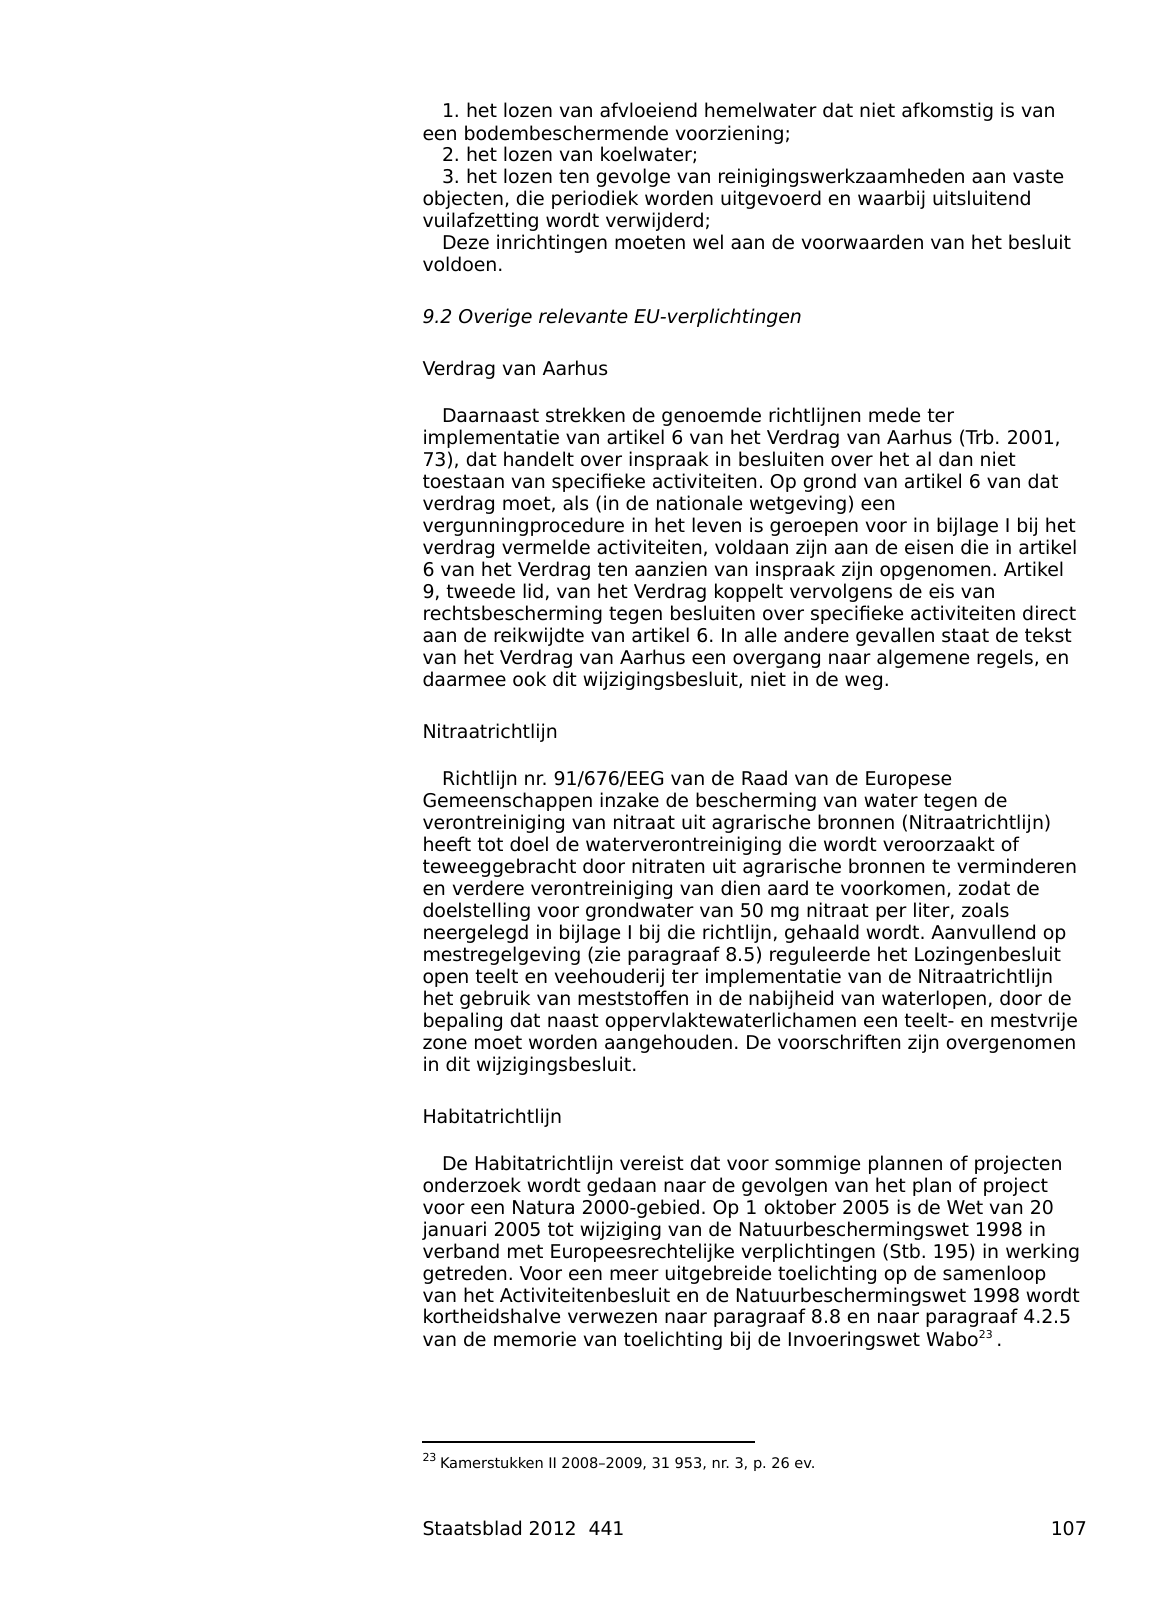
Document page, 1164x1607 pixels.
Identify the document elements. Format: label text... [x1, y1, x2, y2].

text 2. het lozen van koelwater; [422, 144, 1087, 166]
subtitle Nitraatrichtlijn [422, 721, 1087, 743]
text 1. het lozen van afvloeiend hemelwater dat niet afkomstig is van een bodembeschermende voorziening; [422, 100, 1087, 144]
text 3. het lozen ten gevolge van reinigingswerkzaamheden aan vaste objecten, die periodiek worden uitgevoerd en waarbij uitsluitend vuilafzetting wordt verwijderd; [422, 166, 1087, 232]
text De Habitatrichtlijn vereist dat voor sommige plannen of projecten onderzoek wordt gedaan naar de gevolgen van het plan of project voor een Natura 2000-gebied. Op 1 oktober 2005 is de Wet van 20 januari 2005 tot wijziging van de Natuurbeschermingswet 1998 in verband met Europeesrechtelijke verplichtingen (Stb. 195) in werking getreden. Voor een meer uitgebreide toelichting op de samenloop van het Activiteitenbesluit en de Natuurbeschermingswet 1998 wordt kortheidshalve verwezen naar paragraaf 8.8 en naar paragraaf 4.2.5 van de memorie van toelichting bij de Invoeringswet Wabo. [422, 1153, 1087, 1350]
subtitle 9.2 Overige relevante EU-verplichtingen [422, 306, 1087, 328]
subtitle Habitatrichtlijn [422, 1106, 1087, 1128]
text Kamerstukken II 2008–2009, 31 953, nr. 3, p. 26 ev. [422, 1451, 1087, 1473]
text Richtlijn nr. 91/676/EEG van de Raad van de Europese Gemeenschappen inzake de bescherming van water tegen de verontreiniging van nitraat uit agrarische bronnen (Nitraatrichtlijn) heeft tot doel de waterverontreiniging die wordt veroorzaakt of teweeggebracht door nitraten uit agrarische bronnen te verminderen en verdere verontreiniging van dien aard te voorkomen, zodat de doelstelling voor grondwater van 50 mg nitraat per liter, zoals neergelegd in bijlage I bij die richtlijn, gehaald wordt. Aanvullend op mestregelgeving (zie paragraaf 8.5) reguleerde het Lozingenbesluit open teelt en veehouderij ter implementatie van de Nitraatrichtlijn het gebruik van meststoffen in de nabijheid van waterlopen, door de bepaling dat naast oppervlaktewaterlichamen een teelt- en mestvrije zone moet worden aangehouden. De voorschriften zijn overgenomen in dit wijzigingsbesluit. [422, 768, 1087, 1076]
text Daarnaast strekken de genoemde richtlijnen mede ter implementatie van artikel 6 van het Verdrag van Aarhus (Trb. 2001, 73), dat handelt over inspraak in besluiten over het al dan niet toestaan van specifieke activiteiten. Op grond van artikel 6 van dat verdrag moet, als (in de nationale wetgeving) een vergunningprocedure in het leven is geroepen voor in bijlage I bij het verdrag vermelde activiteiten, voldaan zijn aan de eisen die in artikel 6 van het Verdrag ten aanzien van inspraak zijn opgenomen. Artikel 9, tweede lid, van het Verdrag koppelt vervolgens de eis van rechtsbescherming tegen besluiten over specifieke activiteiten direct aan de reikwijdte van artikel 6. In alle andere gevallen staat de tekst van het Verdrag van Aarhus een overgang naar algemene regels, en daarmee ook dit wijzigingsbesluit, niet in de weg. [422, 405, 1087, 691]
text Deze inrichtingen moeten wel aan de voorwaarden van het besluit voldoen. [422, 232, 1087, 276]
subtitle Verdrag van Aarhus [422, 358, 1087, 380]
